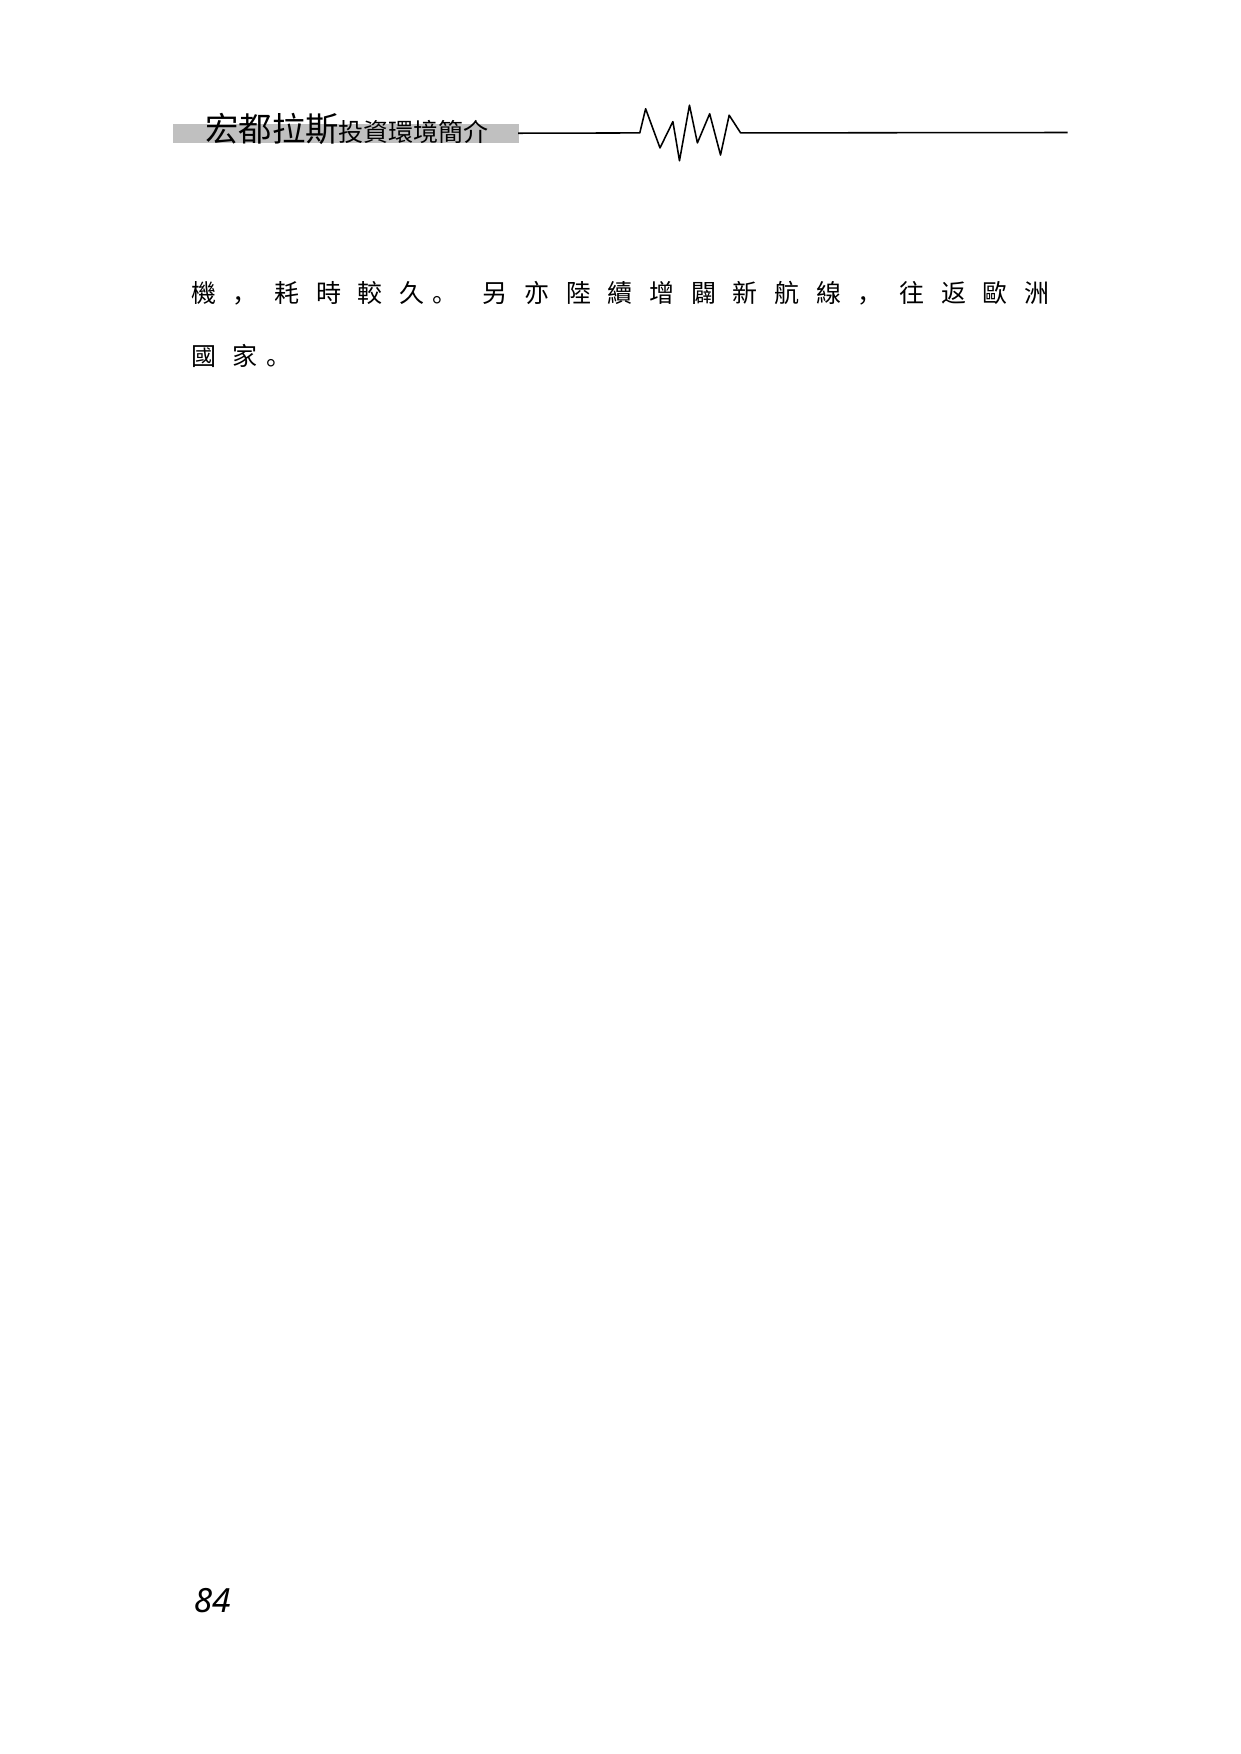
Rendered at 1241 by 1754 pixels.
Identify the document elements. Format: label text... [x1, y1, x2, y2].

text 機，耗時較久。另亦陸續增闢新航線，往返歐洲國家。 [183, 250, 1058, 375]
